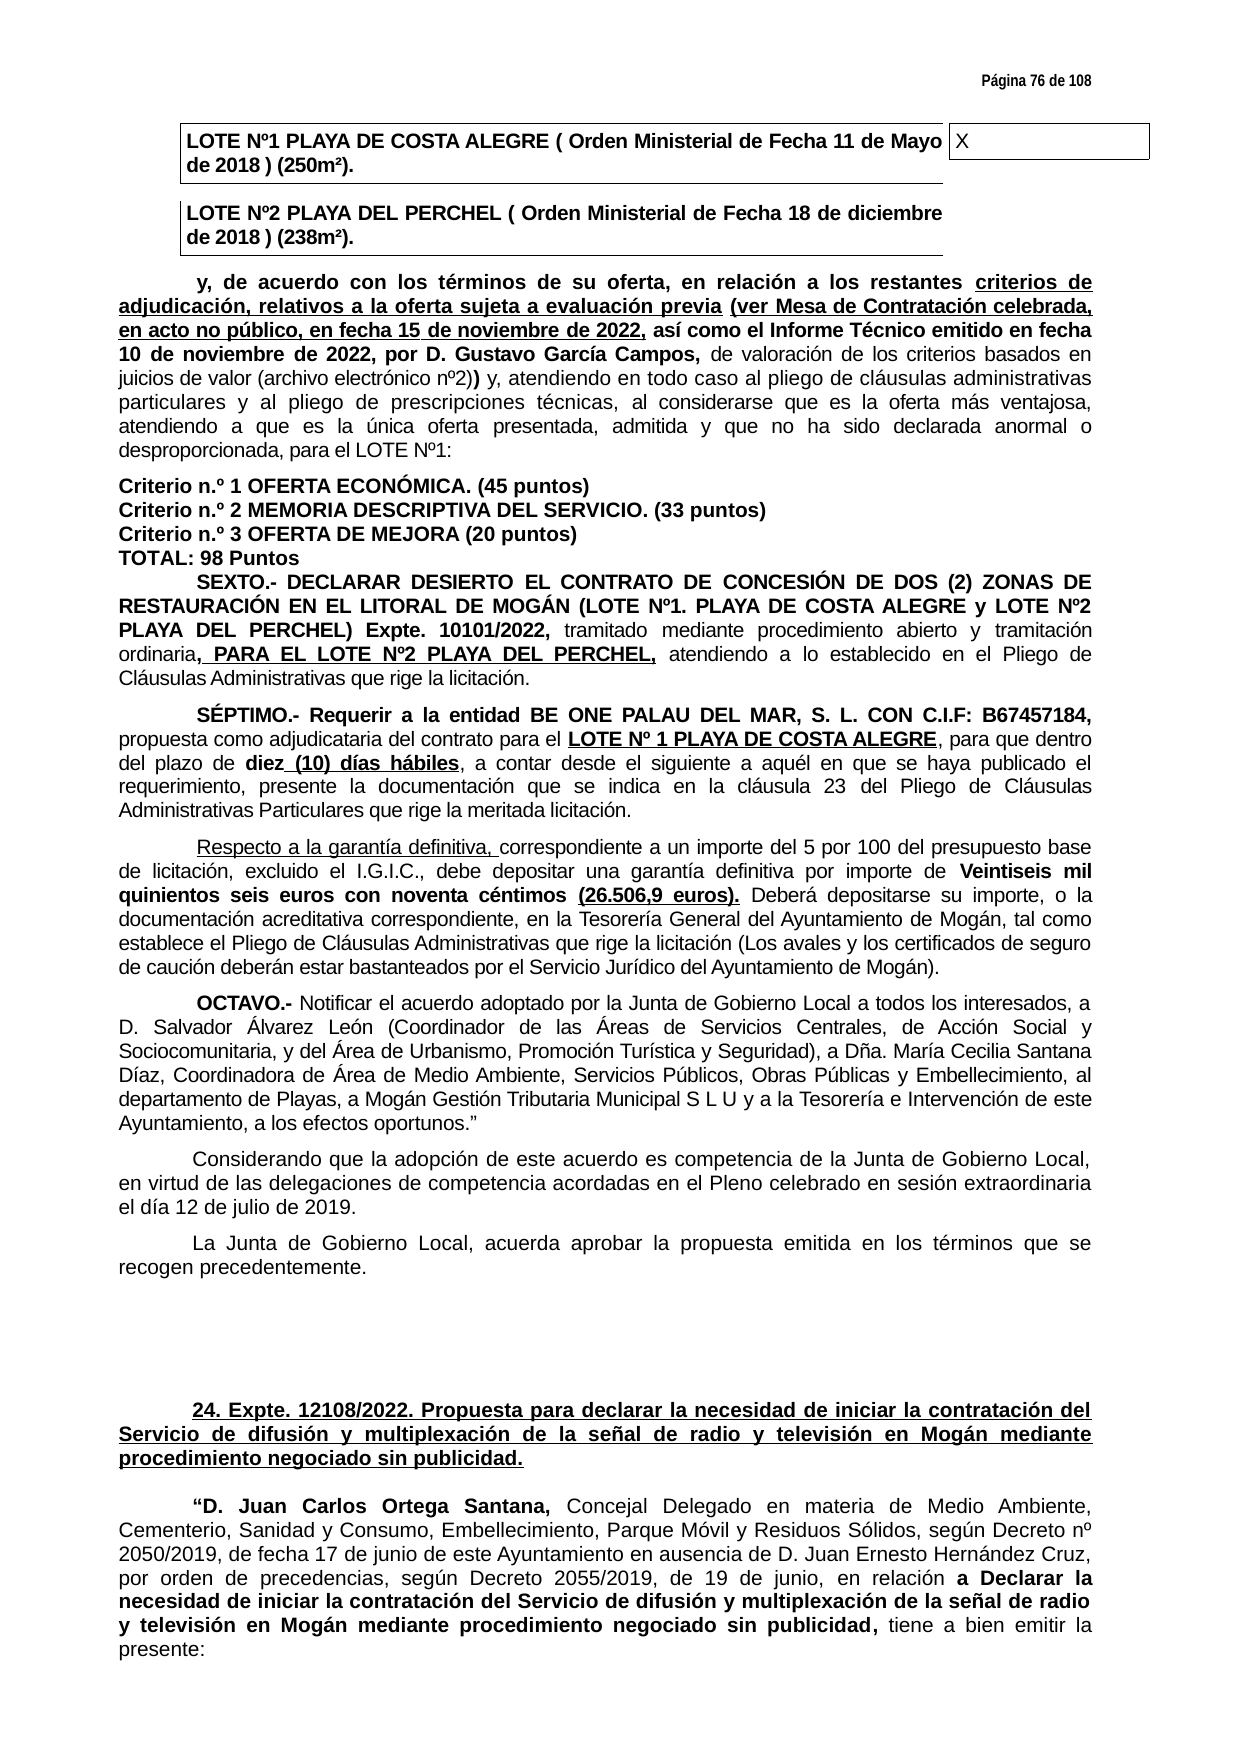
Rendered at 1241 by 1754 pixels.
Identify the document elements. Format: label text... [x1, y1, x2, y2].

text Criterio n.º 3 OFERTA DE MEJORA (20 puntos) [118, 522, 1092, 546]
text 24. Expte. 12108/2022. Propuesta para declarar la necesidad de iniciar la contratación del Servicio de difusión y multiplexación de la señal de radio y televisión en Mogán mediante [118, 1398, 1092, 1443]
text SÉPTIMO.- Requerir a la entidad BE ONE PALAU DEL MAR, S. L. CON C.I.F: B67457184, propuesta como adjudicataria del contrato para el LOTE Nº 1 PLAYA DE COSTA ALEGRE, para que dentro del plazo de diez (10) días hábiles, a contar desde el siguiente a aquél en que se haya publicado el requerimiento, presente la documentación que se indica en la cláusula 23 del Pliego de Cláusulas Administrativas Particulares que rige la meritada licitación. [118, 702, 1092, 822]
text TOTAL: 98 Puntos [118, 546, 1092, 570]
text Criterio n.º 2 MEMORIA DESCRIPTIVA DEL SERVICIO. (33 puntos) [118, 498, 1092, 522]
table_header X [946, 120, 1152, 198]
text Criterio n.º 1 OFERTA ECONÓMICA. (45 puntos) [118, 474, 1092, 498]
text procedimiento negociado sin publicidad. [118, 1444, 1092, 1469]
text “D. Juan Carlos Ortega Santana, Concejal Delegado en materia de Medio Ambiente, Cementerio, Sanidad y Consumo, Embellecimiento, Parque Móvil y Residuos Sólidos, según Decreto nº 2050/2019, de fecha 17 de junio de este Ayuntamiento en ausencia de D. Juan Ernesto Hernández Cruz, por orden de precedencias, según Decreto 2055/2019, de 19 de junio, en relación a Declarar la necesidad de iniciar la contratación del Servicio de difusión y multiplexación de la señal de radio y televisión en Mogán mediante procedimiento negociado sin publicidad, tiene a bien emitir la presente: [118, 1493, 1092, 1661]
table_cell [946, 198, 1152, 270]
text Respecto a la garantía definitiva, correspondiente a un importe del 5 por 100 del presupuesto base de licitación, excluido el I.G.I.C., debe depositar una garantía definitiva por importe de Veintiseis mil quinientos seis euros con noventa céntimos (26.506,9 euros). Deberá depositarse su importe, o la documentación acreditativa correspondiente, en la Tesorería General del Ayuntamiento de Mogán, tal como establece el Pliego de Cláusulas Administrativas que rige la licitación (Los avales y los certificados de seguro de caución deberán estar bastanteados por el Servicio Jurídico del Ayuntamiento de Mogán). [118, 835, 1092, 978]
text y, de acuerdo con los términos de su oferta, en relación a los restantes criterios de adjudicación, relativos a la oferta sujeta a evaluación previa (ver Mesa de Contratación celebrada, en acto no público, en fecha 15 de noviembre de 2022, así como el Informe Técnico emitido en fecha 10 de noviembre de 2022, por D. Gustavo García Campos, de valoración de los criterios basados en juicios de valor (archivo electrónico nº2)) y, atendiendo en todo caso al pliego de cláusulas administrativas particulares y al pliego de prescripciones técnicas, al considerarse que es la oferta más ventajosa, atendiendo a que es la única oferta presentada, admitida y que no ha sido declarada anormal o desproporcionada, para el LOTE Nº1: [118, 270, 1092, 462]
table_cell LOTE Nº2 PLAYA DEL PERCHEL ( Orden Ministerial de Fecha 18 de diciembre de 2018 ) (238m²). [177, 198, 946, 270]
text OCTAVO.- Notificar el acuerdo adoptado por la Junta de Gobierno Local a todos los interesados, a D. Salvador Álvarez León (Coordinador de las Áreas de Servicios Centrales, de Acción Social y Sociocomunitaria, y del Área de Urbanismo, Promoción Turística y Seguridad), a Dña. María Cecilia Santana Díaz, Coordinadora de Área de Medio Ambiente, Servicios Públicos, Obras Públicas y Embellecimiento, al departamento de Playas, a Mogán Gestión Tributaria Municipal S L U y a la Tesorería e Intervención de este Ayuntamiento, a los efectos oportunos.” [118, 991, 1092, 1135]
text La Junta de Gobierno Local, acuerda aprobar la propuesta emitida en los términos que se recogen precedentemente. [118, 1231, 1092, 1279]
text Considerando que la adopción de este acuerdo es competencia de la Junta de Gobierno Local, en virtud de las delegaciones de competencia acordadas en el Pleno celebrado en sesión extraordinaria el día 12 de julio de 2019. [118, 1147, 1092, 1219]
text SEXTO.- DECLARAR DESIERTO EL CONTRATO DE CONCESIÓN DE DOS (2) ZONAS DE RESTAURACIÓN EN EL LITORAL DE MOGÁN (LOTE Nº1. PLAYA DE COSTA ALEGRE y LOTE Nº2 PLAYA DEL PERCHEL) Expte. 10101/2022, tramitado mediante procedimiento abierto y tramitación ordinaria, PARA EL LOTE Nº2 PLAYA DEL PERCHEL, atendiendo a lo establecido en el Pliego de Cláusulas Administrativas que rige la licitación. [118, 570, 1092, 690]
table_header LOTE Nº1 PLAYA DE COSTA ALEGRE ( Orden Ministerial de Fecha 11 de Mayo de 2018 ) (250m²). [177, 120, 946, 198]
